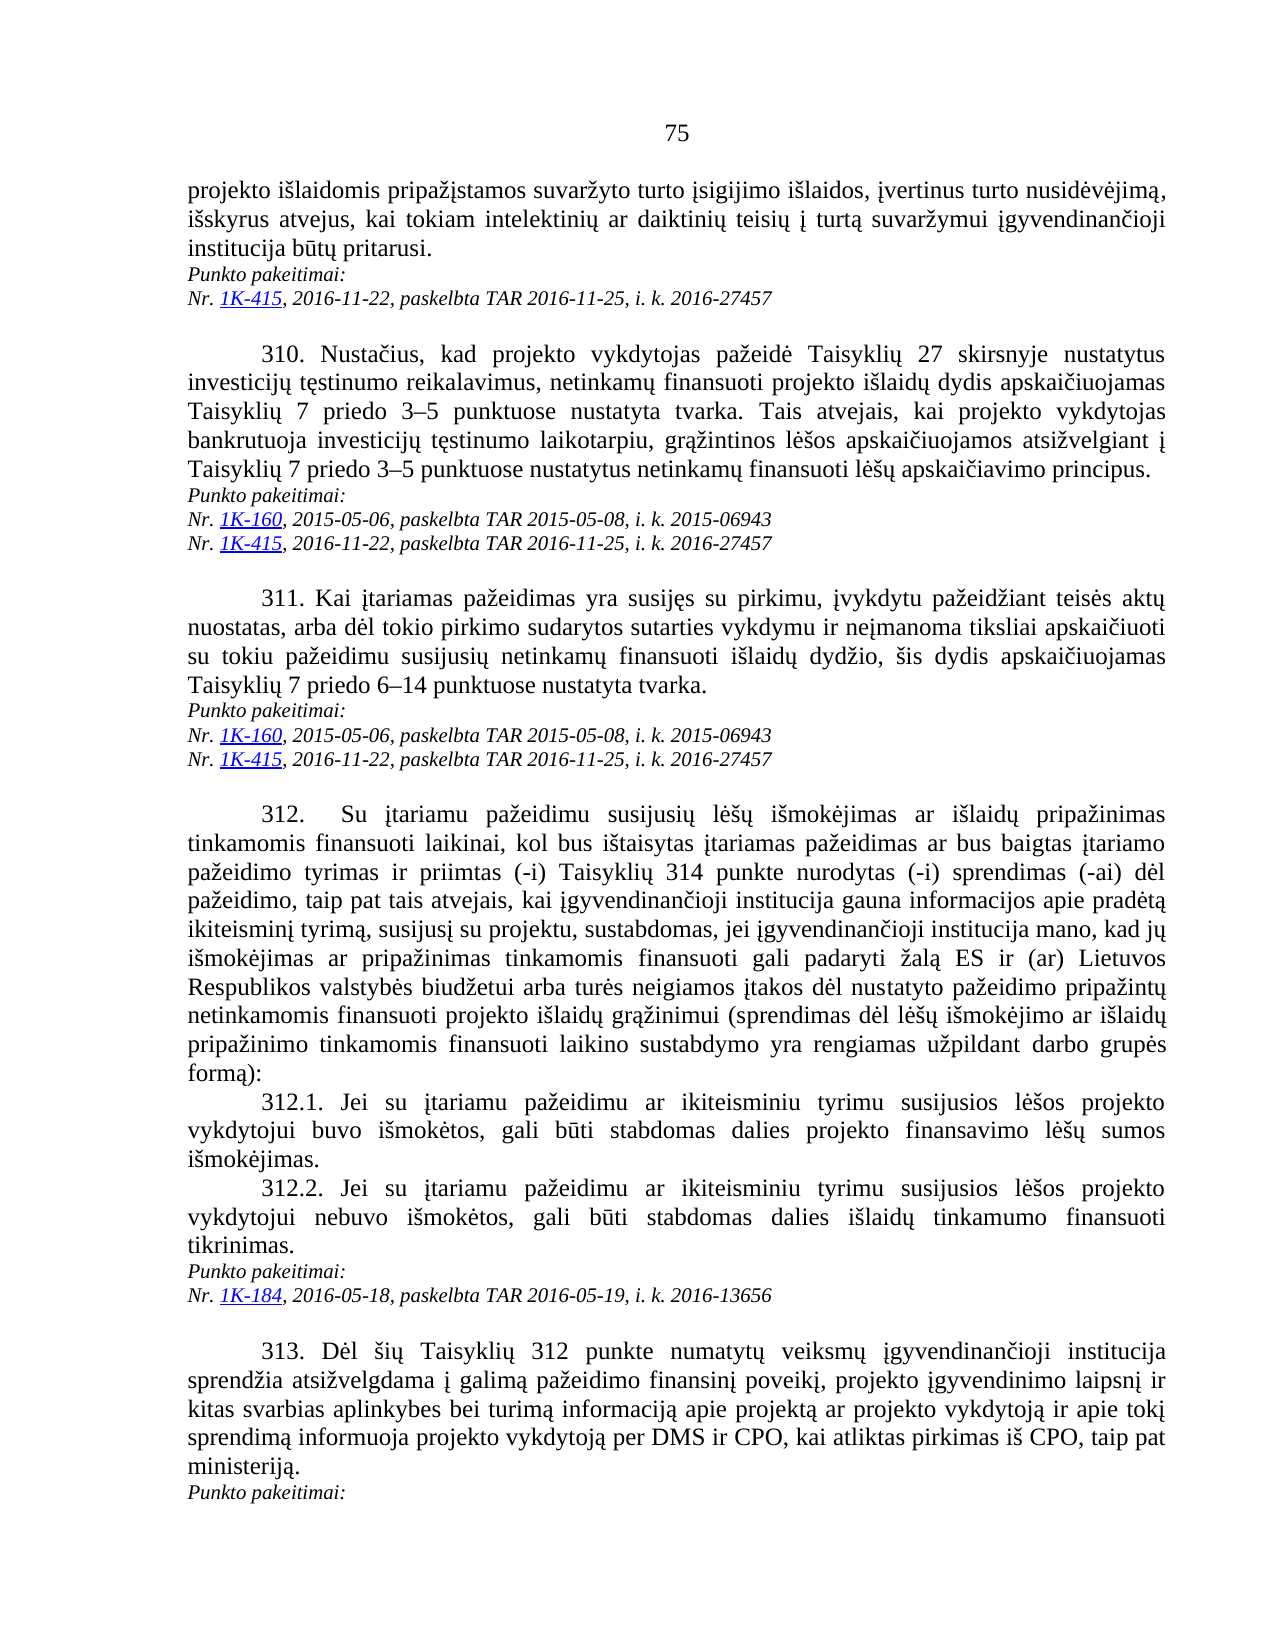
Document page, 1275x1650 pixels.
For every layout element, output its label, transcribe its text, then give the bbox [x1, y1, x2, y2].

text Nr. 1K-160, 2015-05-06, paskelbta TAR 2015-05-08, i. k. 2015-06943 [187, 722, 1167, 747]
text projekto išlaidomis pripažįstamos suvaržyto turto įsigijimo išlaidos, įvertinus turto nusidėvėjimą, išskyrus atvejus, kai tokiam intelektinių ar daiktinių teisių į turtą suvaržymui įgyvendinančioji institucija būtų pritarusi. [187, 176, 1167, 262]
text 310. Nustačius, kad projekto vykdytojas pažeidė Taisyklių 27 skirsnyje nustatytus investicijų tęstinumo reikalavimus, netinkamų finansuoti projekto išlaidų dydis apskaičiuojamas Taisyklių 7 priedo 3–5 punktuose nustatyta tvarka. Tais atvejais, kai projekto vykdytojas bankrutuoja investicijų tęstinumo laikotarpiu, grąžintinos lėšos apskaičiuojamos atsižvelgiant į Taisyklių 7 priedo 3–5 punktuose nustatytus netinkamų finansuoti lėšų apskaičiavimo principus. [187, 339, 1167, 482]
text Punkto pakeitimai: [187, 1259, 1167, 1283]
text Nr. 1K-415, 2016-11-22, paskelbta TAR 2016-11-25, i. k. 2016-27457 [187, 531, 1167, 555]
text Nr. 1K-415, 2016-11-22, paskelbta TAR 2016-11-25, i. k. 2016-27457 [187, 747, 1167, 771]
text Punkto pakeitimai: [187, 482, 1167, 507]
text 313. Dėl šių Taisyklių 312 punkte numatytų veiksmų įgyvendinančioji institucija sprendžia atsižvelgdama į galimą pažeidimo finansinį poveikį, projekto įgyvendinimo laipsnį ir kitas svarbias aplinkybes bei turimą informaciją apie projektą ar projekto vykdytoją ir apie tokį sprendimą informuoja projekto vykdytoją per DMS ir CPO, kai atliktas pirkimas iš CPO, taip pat ministeriją. [187, 1336, 1167, 1480]
text Punkto pakeitimai: [187, 1480, 1167, 1504]
text 312. Su įtariamu pažeidimu susijusių lėšų išmokėjimas ar išlaidų pripažinimas tinkamomis finansuoti laikinai, kol bus ištaisytas įtariamas pažeidimas ar bus baigtas įtariamo pažeidimo tyrimas ir priimtas (-i) Taisyklių 314 punkte nurodytas (-i) sprendimas (-ai) dėl pažeidimo, taip pat tais atvejais, kai įgyvendinančioji institucija gauna informacijos apie pradėtą ikiteisminį tyrimą, susijusį su projektu, sustabdomas, jei įgyvendinančioji institucija mano, kad jų išmokėjimas ar pripažinimas tinkamomis finansuoti gali padaryti žalą ES ir (ar) Lietuvos Respublikos valstybės biudžetui arba turės neigiamos įtakos dėl nustatyto pažeidimo pripažintų netinkamomis finansuoti projekto išlaidų grąžinimui (sprendimas dėl lėšų išmokėjimo ar išlaidų pripažinimo tinkamomis finansuoti laikino sustabdymo yra rengiamas užpildant darbo grupės formą): [187, 799, 1167, 1087]
text Nr. 1K-415, 2016-11-22, paskelbta TAR 2016-11-25, i. k. 2016-27457 [187, 286, 1167, 310]
text Nr. 1K-160, 2015-05-06, paskelbta TAR 2015-05-08, i. k. 2015-06943 [187, 507, 1167, 531]
text Punkto pakeitimai: [187, 262, 1167, 286]
text Nr. 1K-184, 2016-05-18, paskelbta TAR 2016-05-19, i. k. 2016-13656 [187, 1283, 1167, 1307]
text Punkto pakeitimai: [187, 698, 1167, 722]
text 312.1. Jei su įtariamu pažeidimu ar ikiteisminiu tyrimu susijusios lėšos projekto vykdytojui buvo išmokėtos, gali būti stabdomas dalies projekto finansavimo lėšų sumos išmokėjimas. [187, 1087, 1167, 1173]
text 311. Kai įtariamas pažeidimas yra susijęs su pirkimu, įvykdytu pažeidžiant teisės aktų nuostatas, arba dėl tokio pirkimo sudarytos sutarties vykdymu ir neįmanoma tiksliai apskaičiuoti su tokiu pažeidimu susijusių netinkamų finansuoti išlaidų dydžio, šis dydis apskaičiuojamas Taisyklių 7 priedo 6–14 punktuose nustatyta tvarka. [187, 583, 1167, 698]
text 312.2. Jei su įtariamu pažeidimu ar ikiteisminiu tyrimu susijusios lėšos projekto vykdytojui nebuvo išmokėtos, gali būti stabdomas dalies išlaidų tinkamumo finansuoti tikrinimas. [187, 1173, 1167, 1259]
